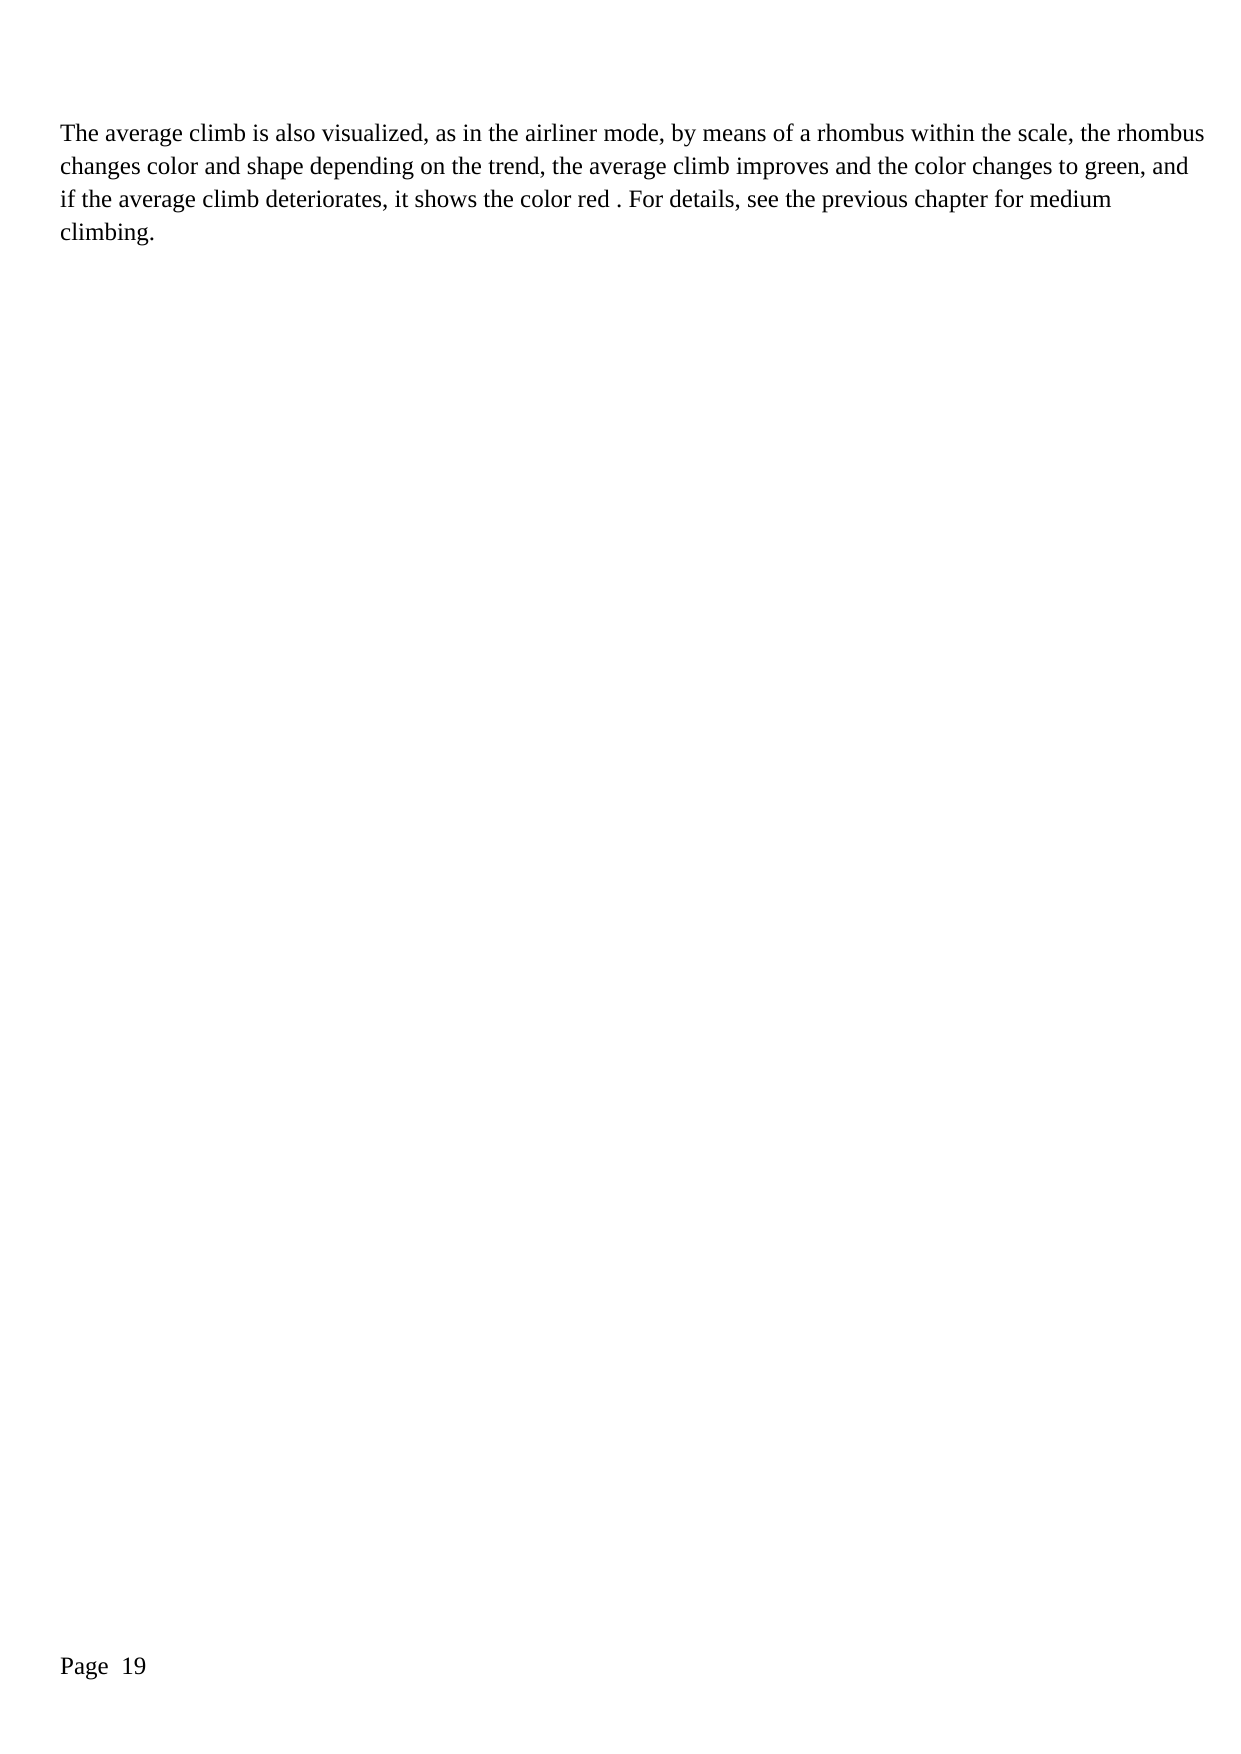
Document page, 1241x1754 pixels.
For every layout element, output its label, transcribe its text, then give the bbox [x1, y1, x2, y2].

text The average climb is also visualized, as in the airliner mode, by means of a rhombus within the scale, the rhombus changes color and shape depending on the trend, the average climb improves and the color changes to green, and if the average climb deteriorates, it shows the color red . For details, see the previous chapter for medium climbing. [60, 118, 1207, 246]
